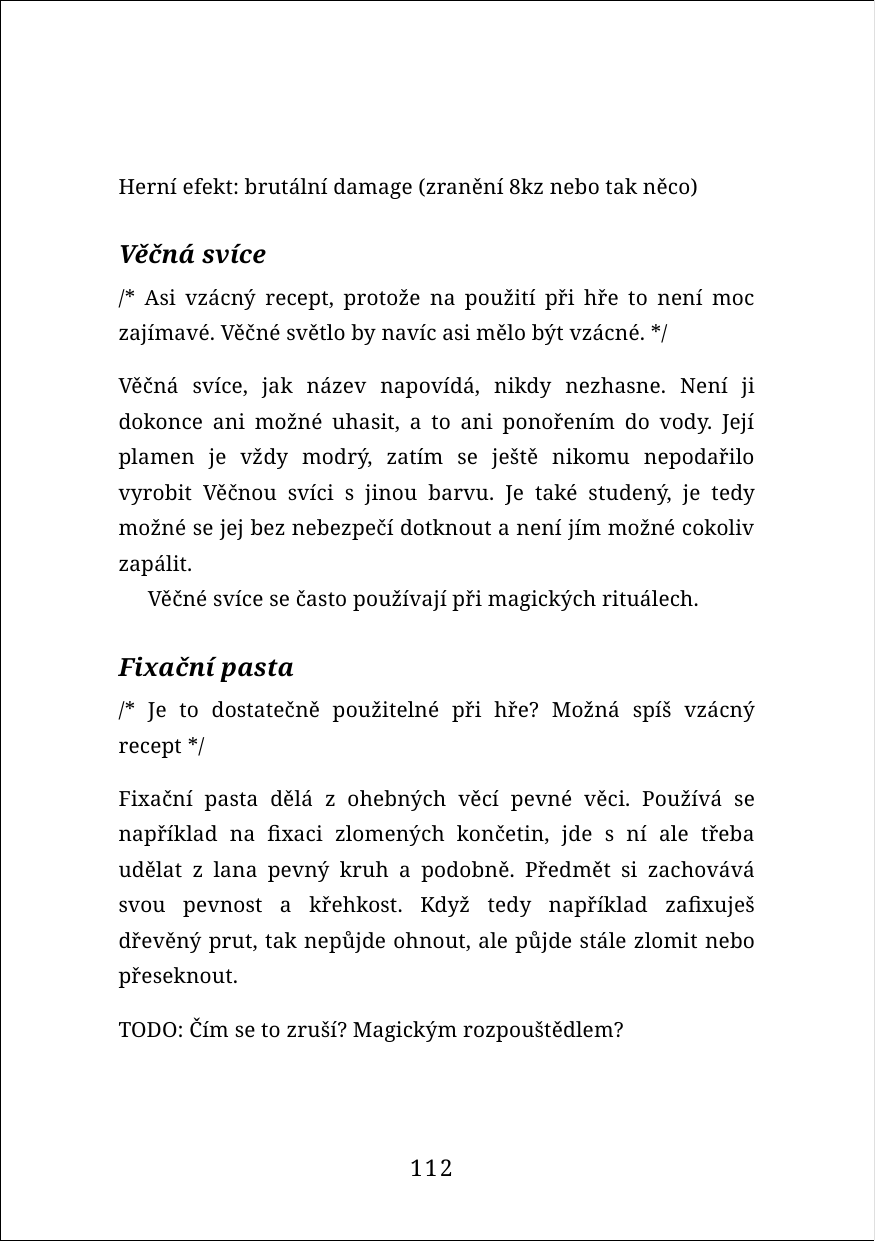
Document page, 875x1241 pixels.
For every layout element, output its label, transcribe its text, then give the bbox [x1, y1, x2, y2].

text TODO: Čím se to zruší? Magickým rozpouštědlem? [118, 1015, 756, 1043]
text Herní efekt: brutální damage (zranění 8kz nebo tak něco) [118, 172, 756, 200]
text /* Asi vzácný recept, protože na použití při hře to není moc zajímavé. Věčné světlo by navíc asi mělo být vzácné. */ [118, 283, 756, 347]
subtitle Fixační pasta [118, 649, 756, 683]
text /* Je to dostatečně použitelné při hře? Možná spíš vzácný recept */ [118, 695, 756, 759]
subtitle Věčná svíce [118, 237, 756, 271]
text Fixační pasta dělá z ohebných věcí pevné věci. Používá se například na fixaci zlomených končetin, jde s ní ale třeba udělat z lana pevný kruh a podobně. Předmět si zachovává svou pevnost a křehkost. Když tedy například zafixuješ dřevěný prut, tak nepůjde ohnout, ale půjde stále zlomit nebo přeseknout. [118, 784, 756, 990]
text Věčná svíce, jak název napovídá, nikdy nezhasne. Není ji dokonce ani možné uhasit, a to ani ponořením do vody. Její plamen je vždy modrý, zatím se ještě nikomu nepodařilo vyrobit Věčnou svíci s jinou barvu. Je také studený, je tedy možné se jej bez nebezpečí dotknout a není jím možné cokoliv zapálit. Věčné svíce se často používají při magických rituálech. [118, 371, 756, 613]
